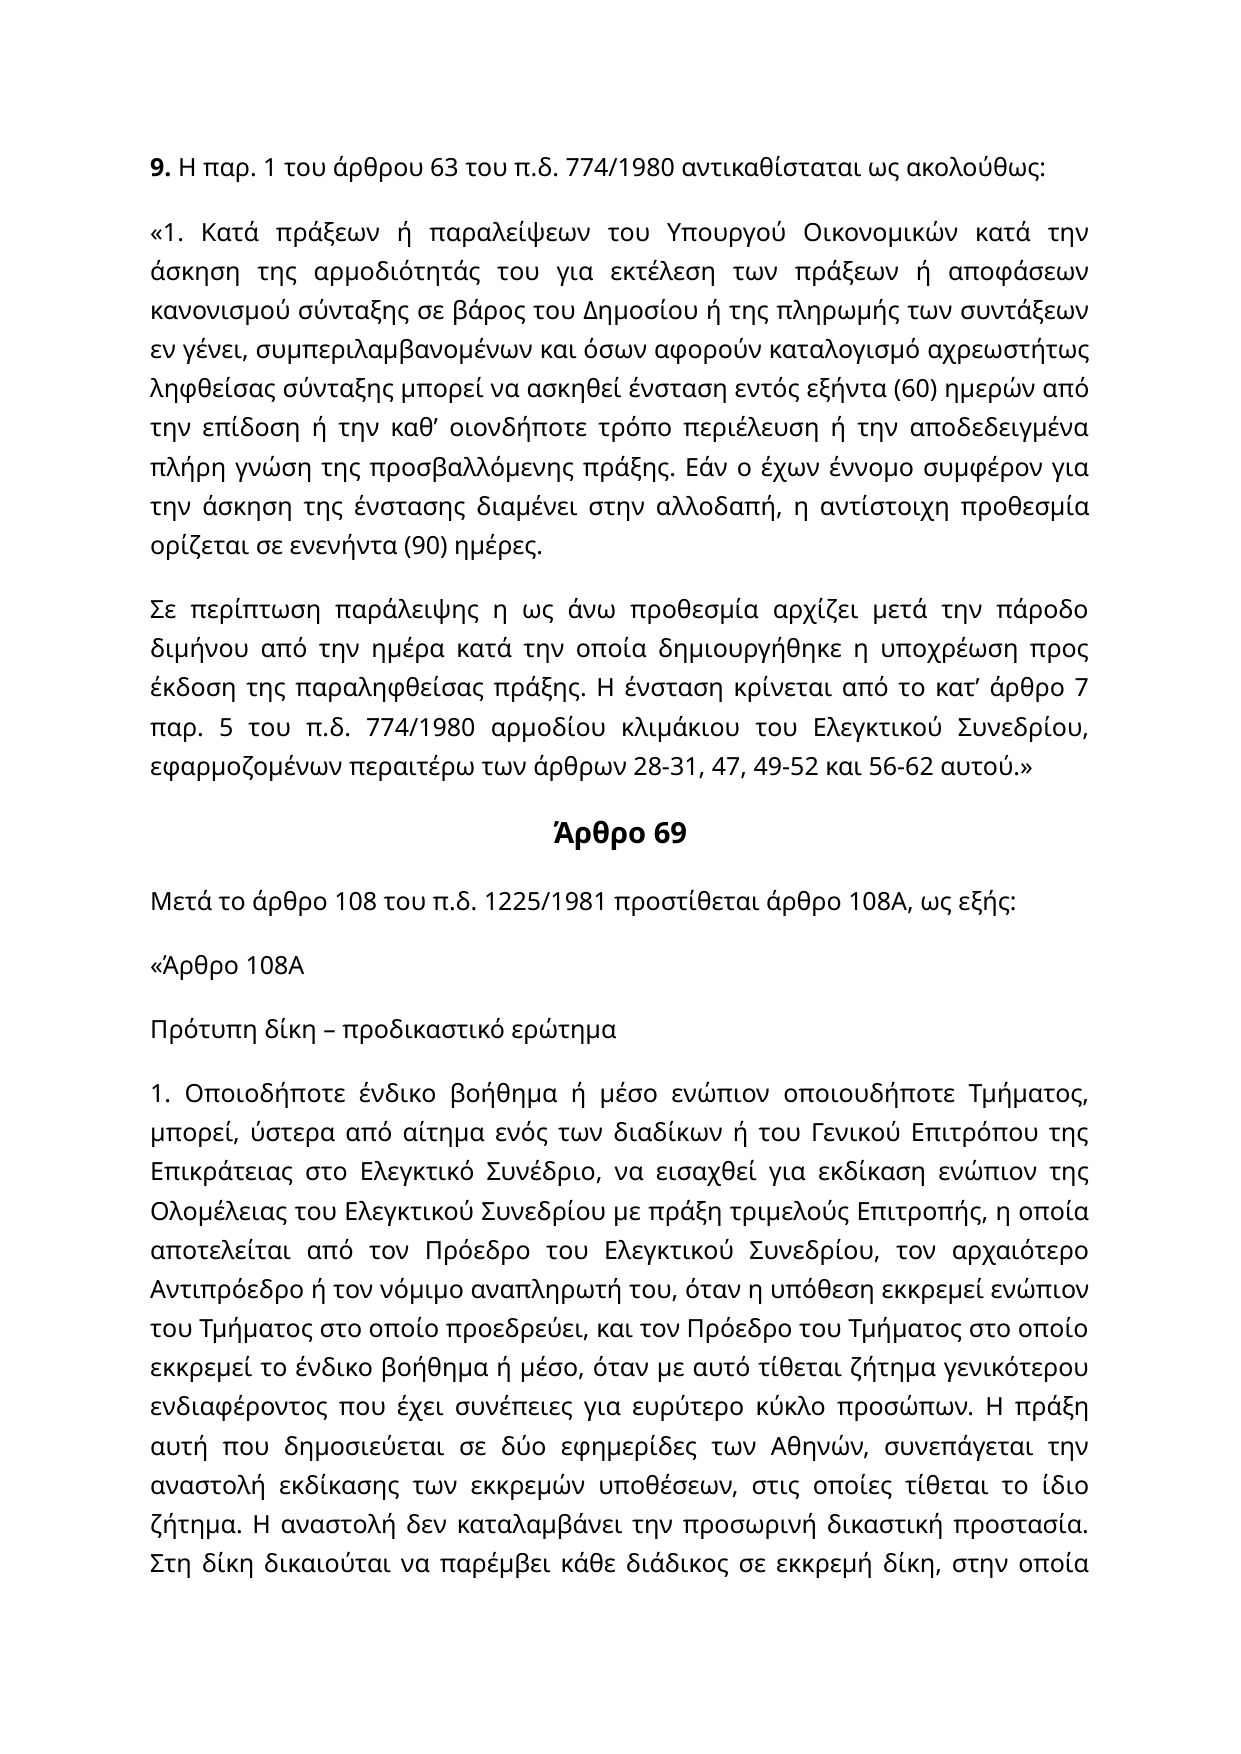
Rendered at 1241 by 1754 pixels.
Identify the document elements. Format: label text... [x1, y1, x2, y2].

text «Άρθρο 108Α [150, 947, 1090, 981]
text 1. Οποιοδήποτε ένδικο βοήθημα ή μέσο ενώπιον οποιουδήποτε Τμήματος, μπορεί, ύστερα από αίτημα ενός των διαδίκων ή του Γενικού Επιτρόπου της Επικράτειας στο Ελεγκτικό Συνέδριο, να εισαχθεί για εκδίκαση ενώπιον της Ολομέλειας του Ελεγκτικού Συνεδρίου με πράξη τριμελούς Επιτροπής, η οποία αποτελείται από τον Πρόεδρο του Ελεγκτικού Συνεδρίου, τον αρχαιότερο Αντιπρόεδρο ή τον νόμιμο αναπληρωτή του, όταν η υπόθεση εκκρεμεί ενώπιον του Τμήματος στο οποίο προεδρεύει, και τον Πρόεδρο του Τμήματος στο οποίο εκκρεμεί το ένδικο βοήθημα ή μέσο, όταν με αυτό τίθεται ζήτημα γενικότερου ενδιαφέροντος που έχει συνέπειες για ευρύτερο κύκλο προσώπων. Η πράξη αυτή που δημοσιεύεται σε δύο εφημερίδες των Αθηνών, συνεπάγεται την αναστολή εκδίκασης των εκκρεμών υποθέσεων, στις οποίες τίθεται το ίδιο ζήτημα. Η αναστολή δεν καταλαμβάνει την προσωρινή δικαστική προστασία. Στη δίκη δικαιούται να παρέμβει κάθε διάδικος σε εκκρεμή δίκη, στην οποία [150, 1076, 1090, 1580]
text 9. Η παρ. 1 του άρθρου 63 του π.δ. 774/1980 αντικαθίσταται ως ακολούθως: [150, 150, 1090, 184]
text «1. Κατά πράξεων ή παραλείψεων του Υπουργού Οικονομικών κατά την άσκηση της αρμοδιότητάς του για εκτέλεση των πράξεων ή αποφάσεων κανονισμού σύνταξης σε βάρος του Δημοσίου ή της πληρωμής των συντάξεων εν γένει, συμπεριλαμβανομένων και όσων αφορούν καταλογισμό αχρεωστήτως ληφθείσας σύνταξης μπορεί να ασκηθεί ένσταση εντός εξήντα (60) ημερών από την επίδοση ή την καθ’ οιονδήποτε τρόπο περιέλευση ή την αποδεδειγμένα πλήρη γνώση της προσβαλλόμενης πράξης. Εάν ο έχων έννομο συμφέρον για την άσκηση της ένστασης διαμένει στην αλλοδαπή, η αντίστοιχη προθεσμία ορίζεται σε ενενήντα (90) ημέρες. [150, 214, 1090, 562]
subtitle Άρθρο 69 [150, 812, 1090, 852]
text Σε περίπτωση παράλειψης η ως άνω προθεσμία αρχίζει μετά την πάροδο διμήνου από την ημέρα κατά την οποία δημιουργήθηκε η υποχρέωση προς έκδοση της παραληφθείσας πράξης. Η ένσταση κρίνεται από το κατ’ άρθρο 7 παρ. 5 του π.δ. 774/1980 αρμοδίου κλιμάκιου του Ελεγκτικού Συνεδρίου, εφαρμοζομένων περαιτέρω των άρθρων 28-31, 47, 49-52 και 56-62 αυτού.» [150, 592, 1090, 782]
text Μετά το άρθρο 108 του π.δ. 1225/1981 προστίθεται άρθρο 108Α, ως εξής: [150, 883, 1090, 917]
text Πρότυπη δίκη – προδικαστικό ερώτημα [150, 1011, 1090, 1046]
